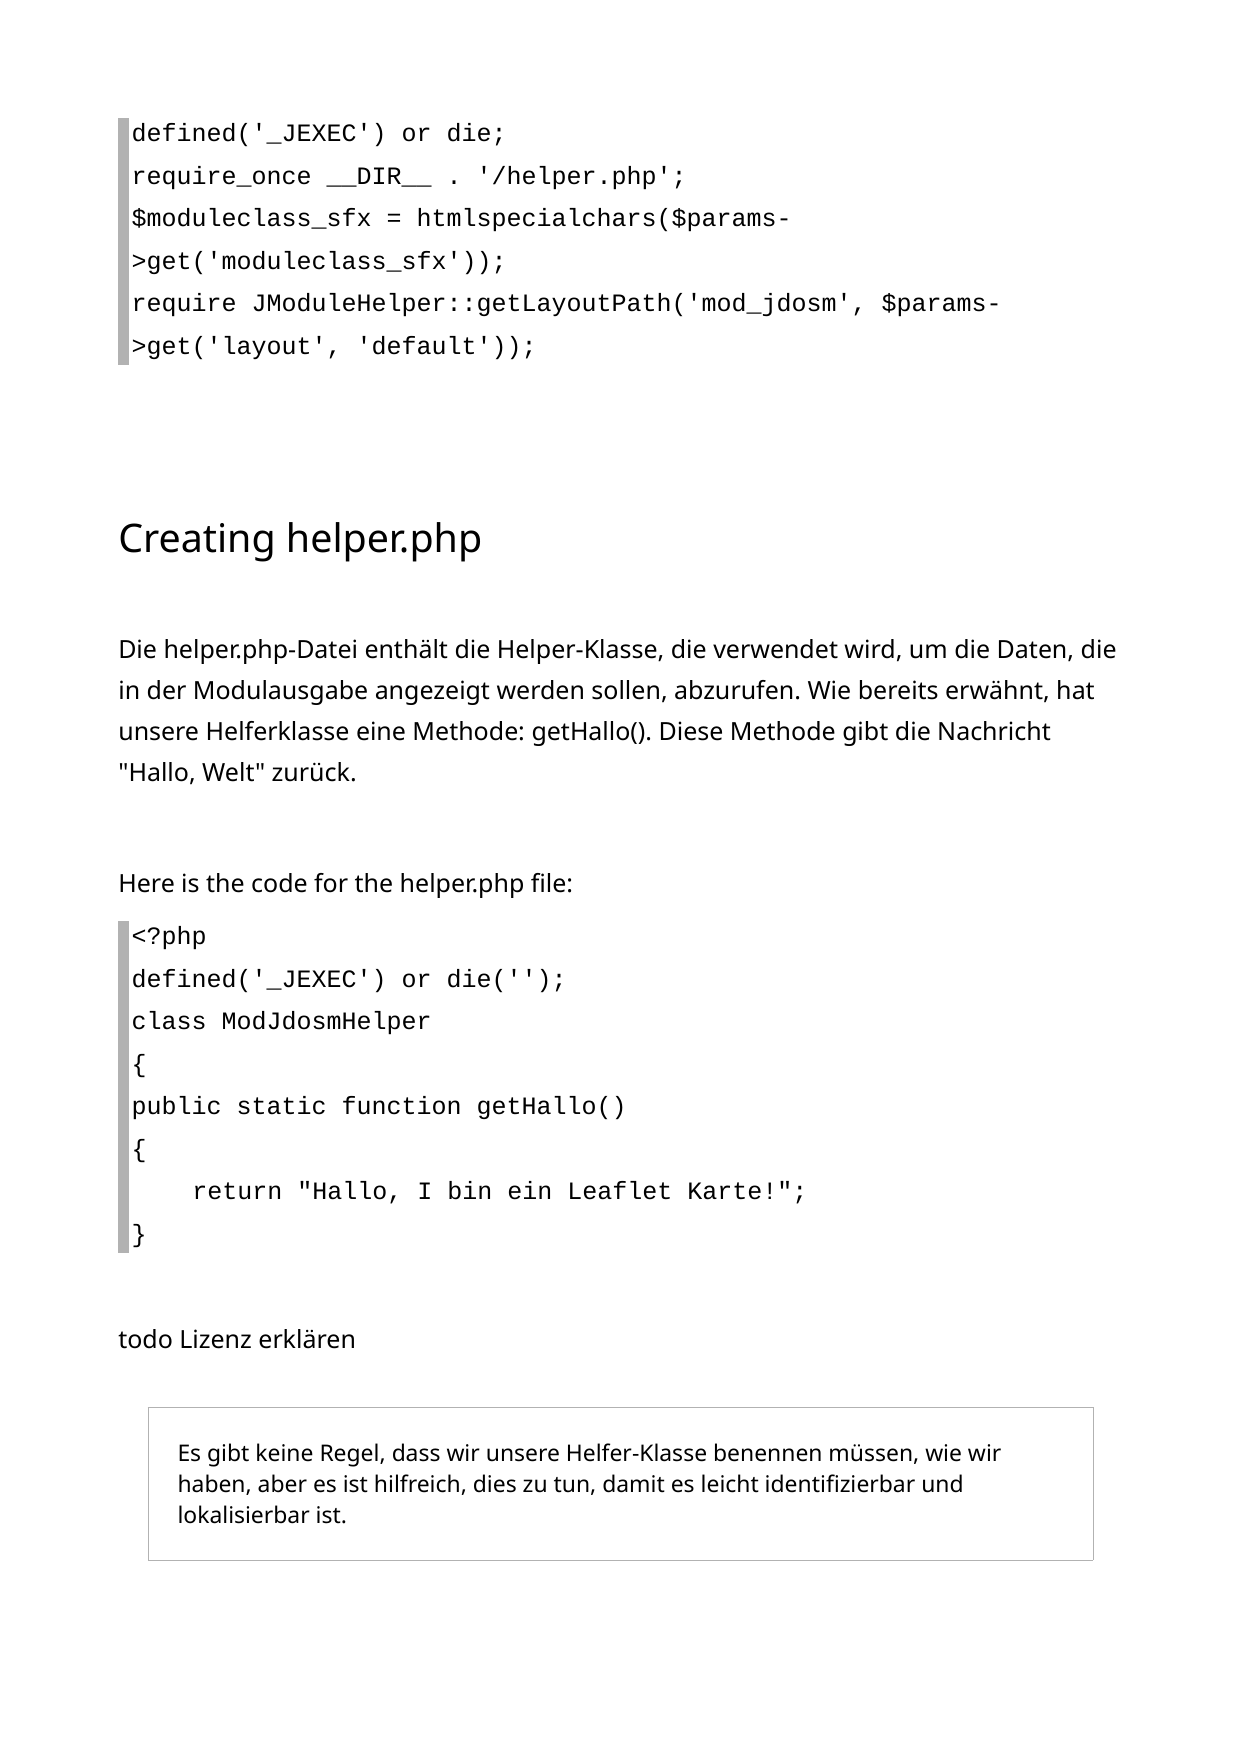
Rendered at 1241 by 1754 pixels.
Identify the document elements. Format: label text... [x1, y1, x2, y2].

text Die helper.php-Datei enthält die Helper-Klasse, die verwendet wird, um die Daten, die in der Modulausgabe angezeigt werden sollen, abzurufen. Wie bereits erwähnt, hat unsere Helferklasse eine Methode: getHallo(). Diese Methode gibt die Nachricht "Hallo, Welt" zurück. [118, 632, 1122, 789]
text class ModJdosmHelper [129, 1006, 1122, 1037]
text Here is the code for the helper.php file: [118, 866, 1122, 899]
text require_once __DIR__ . '/helper.php'; [129, 161, 1122, 192]
text } [129, 1218, 1122, 1253]
subtitle Creating helper.php [118, 511, 1122, 564]
text { [129, 1133, 1122, 1165]
text Es gibt keine Regel, dass wir unsere Helfer-Klasse benennen müssen, wie wir haben, aber es ist hilfreich, dies zu tun, damit es leicht identifizierbar und lokalisierbar ist. [149, 1408, 1093, 1560]
text todo Lizenz erklären [118, 1322, 1122, 1356]
text { [129, 1048, 1122, 1080]
text public static function getHallo() [129, 1091, 1122, 1122]
text $moduleclass_sfx = htmlspecialchars($params->get('moduleclass_sfx')); [129, 203, 1122, 277]
text defined('_JEXEC') or die; [129, 118, 1122, 149]
text return "Hallo, I bin ein Leaflet Karte!"; [129, 1176, 1122, 1207]
text require JModuleHelper::getLayoutPath('mod_jdosm', $params->get('layout', 'default')); [129, 288, 1122, 365]
text <?php [129, 921, 1122, 952]
text defined('_JEXEC') or die(''); [129, 963, 1122, 995]
